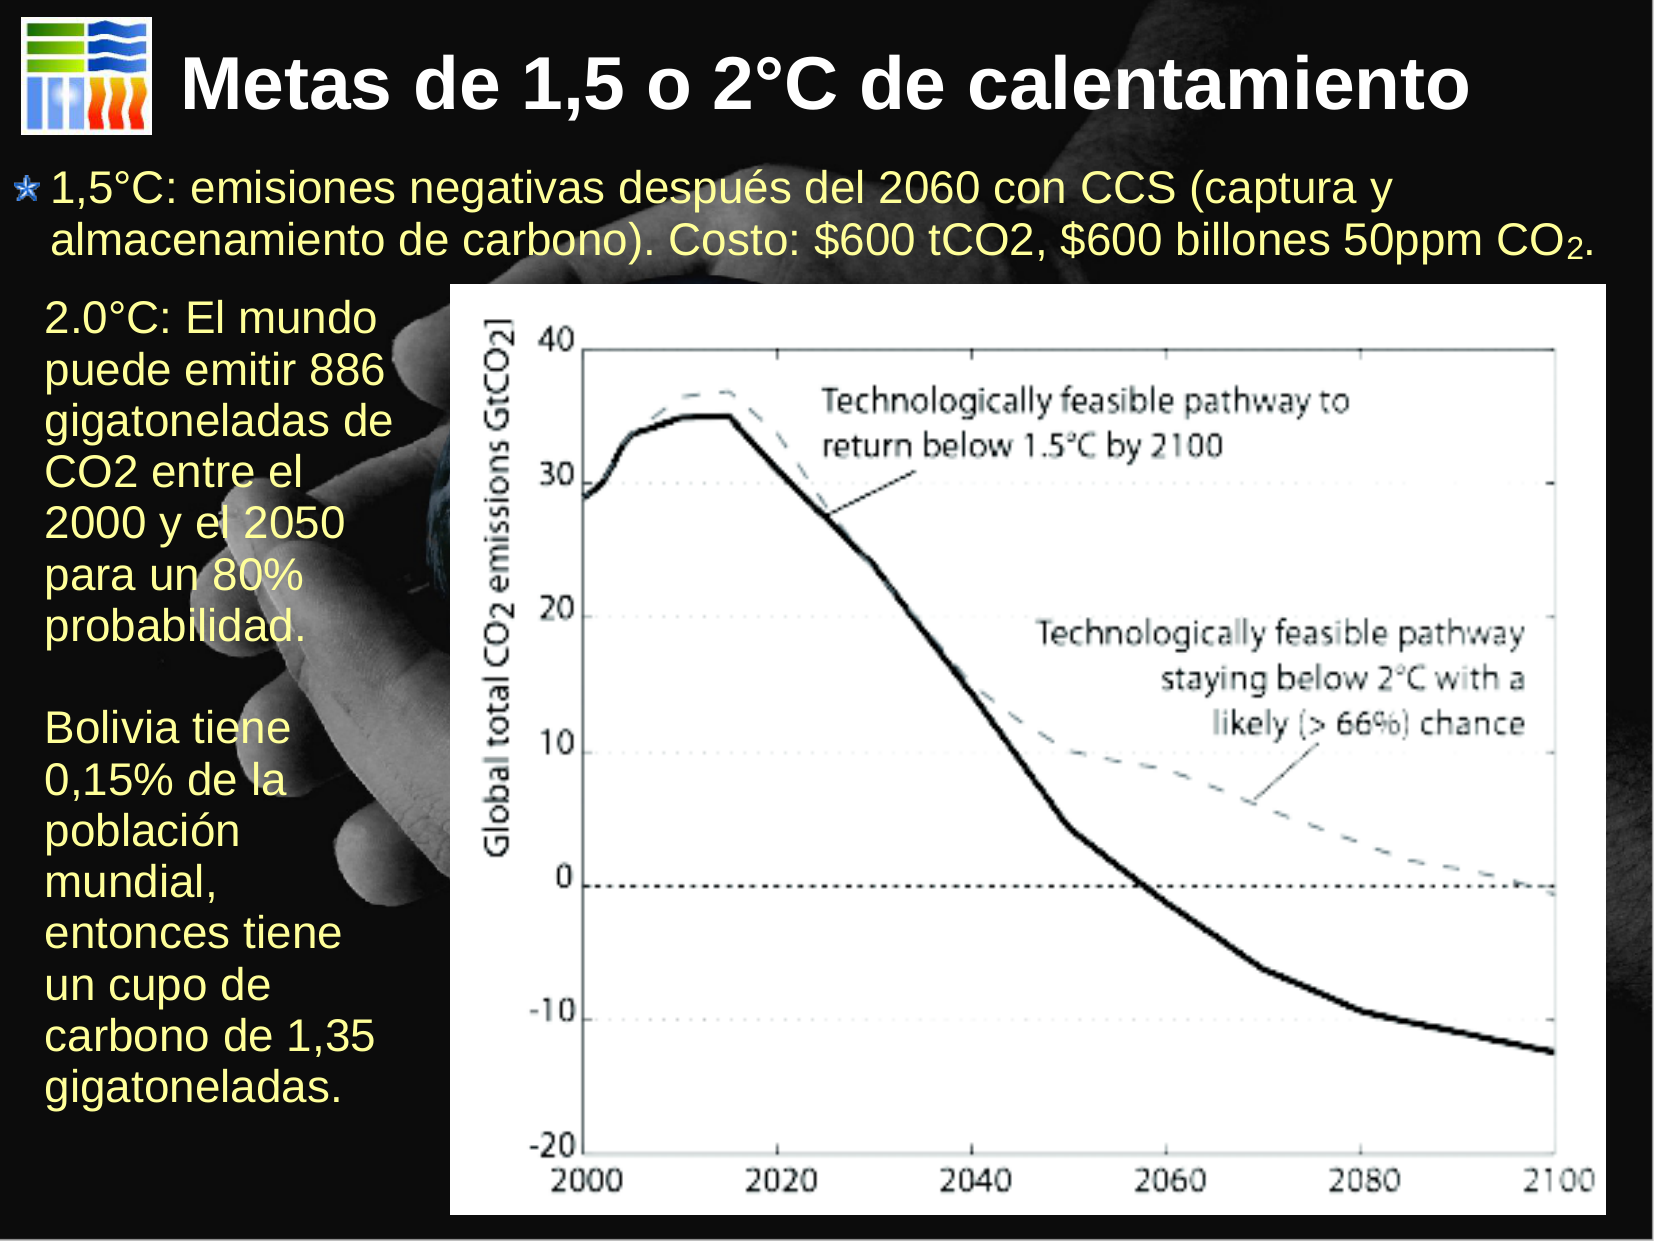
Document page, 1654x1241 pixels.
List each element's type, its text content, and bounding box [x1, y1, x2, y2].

text_box 2.0°C: El mundo puede emitir 886 gigatoneladas de CO2 entre el 2000 y el 2050 para un 80% probabilidad. Bolivia tiene 0,15% de la población mundial, entonces tiene un cupo de carbono de 1,35 gigatoneladas. [30, 285, 421, 1120]
text_box Metas de 1,5 o 2°C de calentamiento [180, 8, 1621, 159]
picture [0, 0, 1654, 1241]
text_box [25, 766, 450, 1156]
text_box 1,5°C: emisiones negativas después del 2060 con CCS (captura y almacenamiento de carbono). Costo: $600 tCO2, $600 billones 50ppm CO2. [0, 154, 1636, 766]
